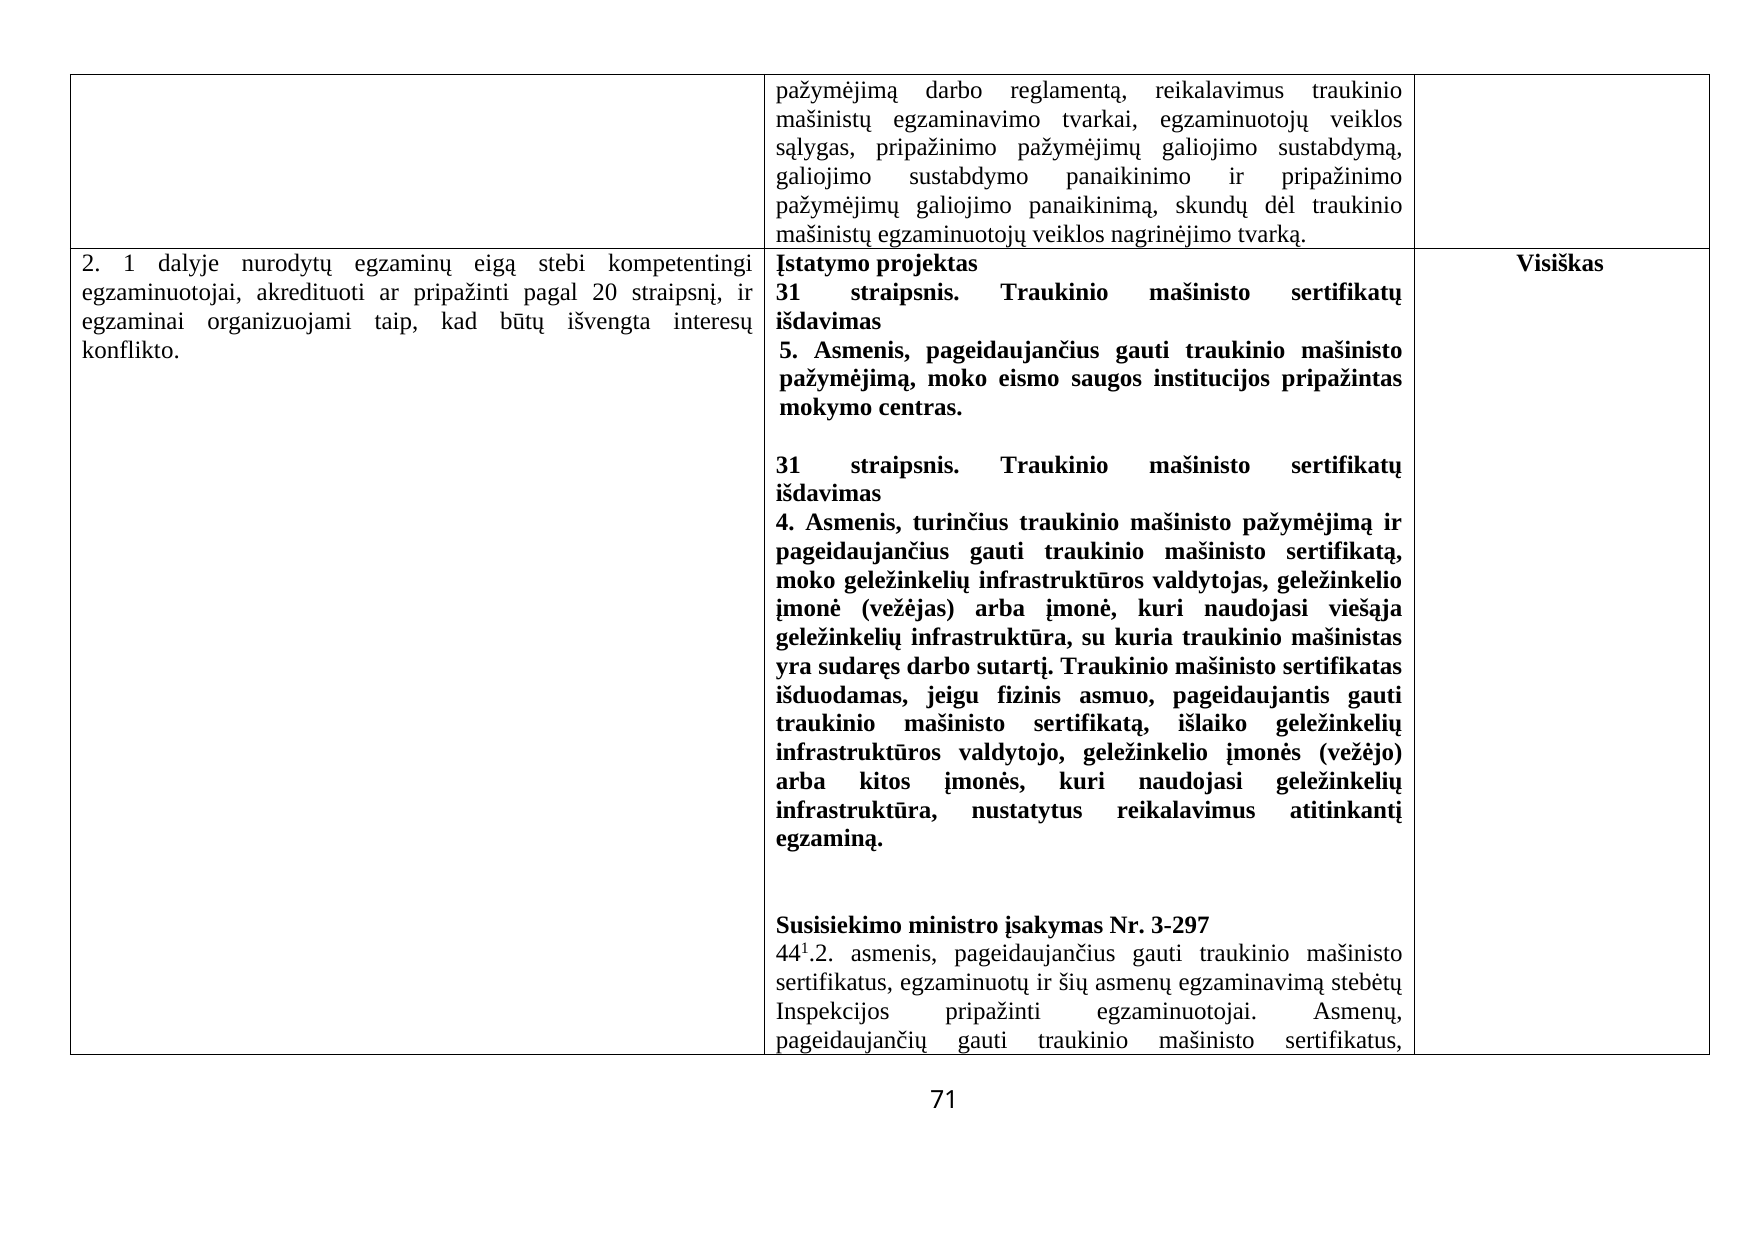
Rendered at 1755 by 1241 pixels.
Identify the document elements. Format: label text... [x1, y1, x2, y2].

table_cell Visiškas [1415, 249, 1709, 1053]
table_cell 2. 1 dalyje nurodytų egzaminų eigą stebi kompetentingi egzaminuotojai, akredituoti ar pripažinti pagal 20 straipsnį, ir egzaminai organizuojami taip, kad būtų išvengta interesų konflikto. [71, 249, 764, 1053]
table_cell [71, 75, 764, 247]
table_cell [1415, 75, 1709, 247]
